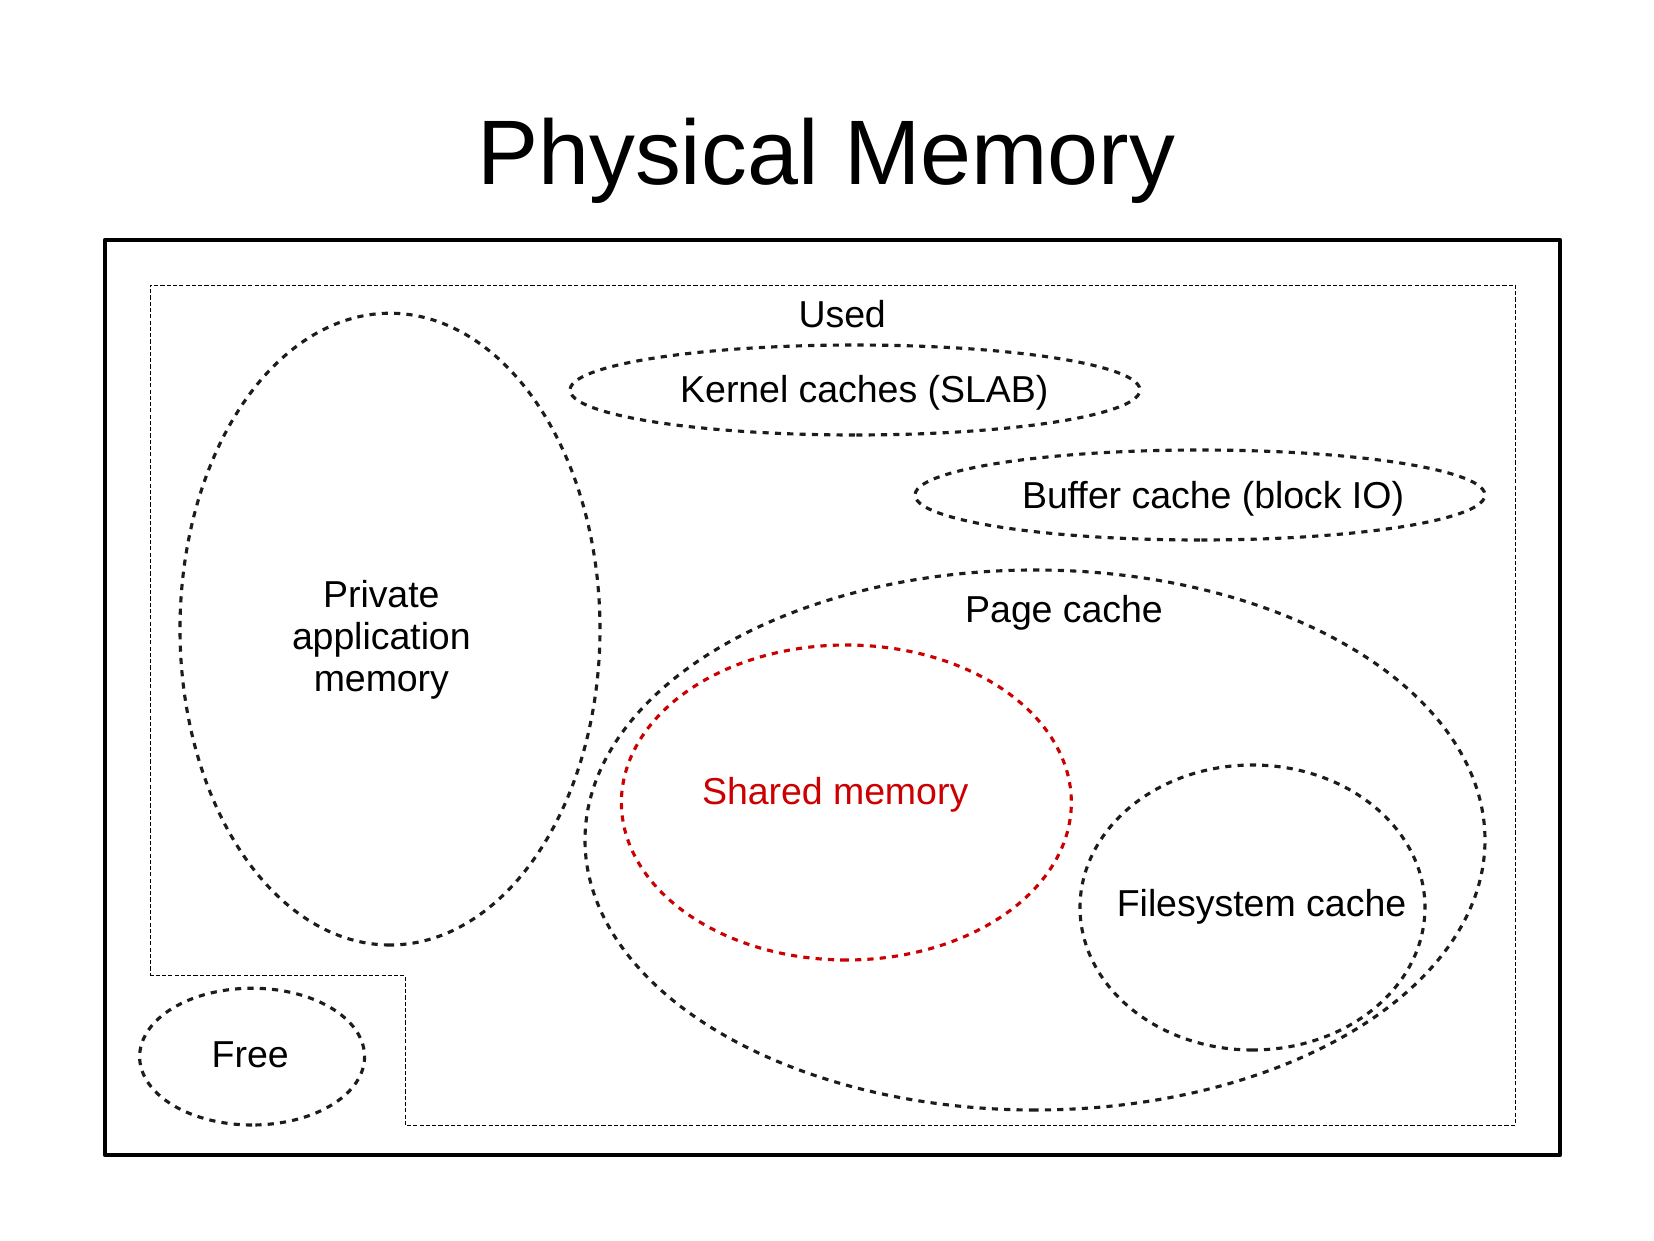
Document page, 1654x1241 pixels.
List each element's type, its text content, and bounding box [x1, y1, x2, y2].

title Private application memory [246, 573, 517, 700]
title Free [192, 1024, 309, 1086]
title Page cache [846, 579, 1282, 641]
title Kernel caches (SLAB) [646, 358, 1082, 421]
title Physical Memory [82, 49, 1571, 257]
title Shared memory [617, 760, 1053, 823]
title Filesystem cache [1044, 872, 1480, 935]
title Used [784, 283, 901, 346]
title Buffer cache (block IO) [995, 465, 1431, 527]
